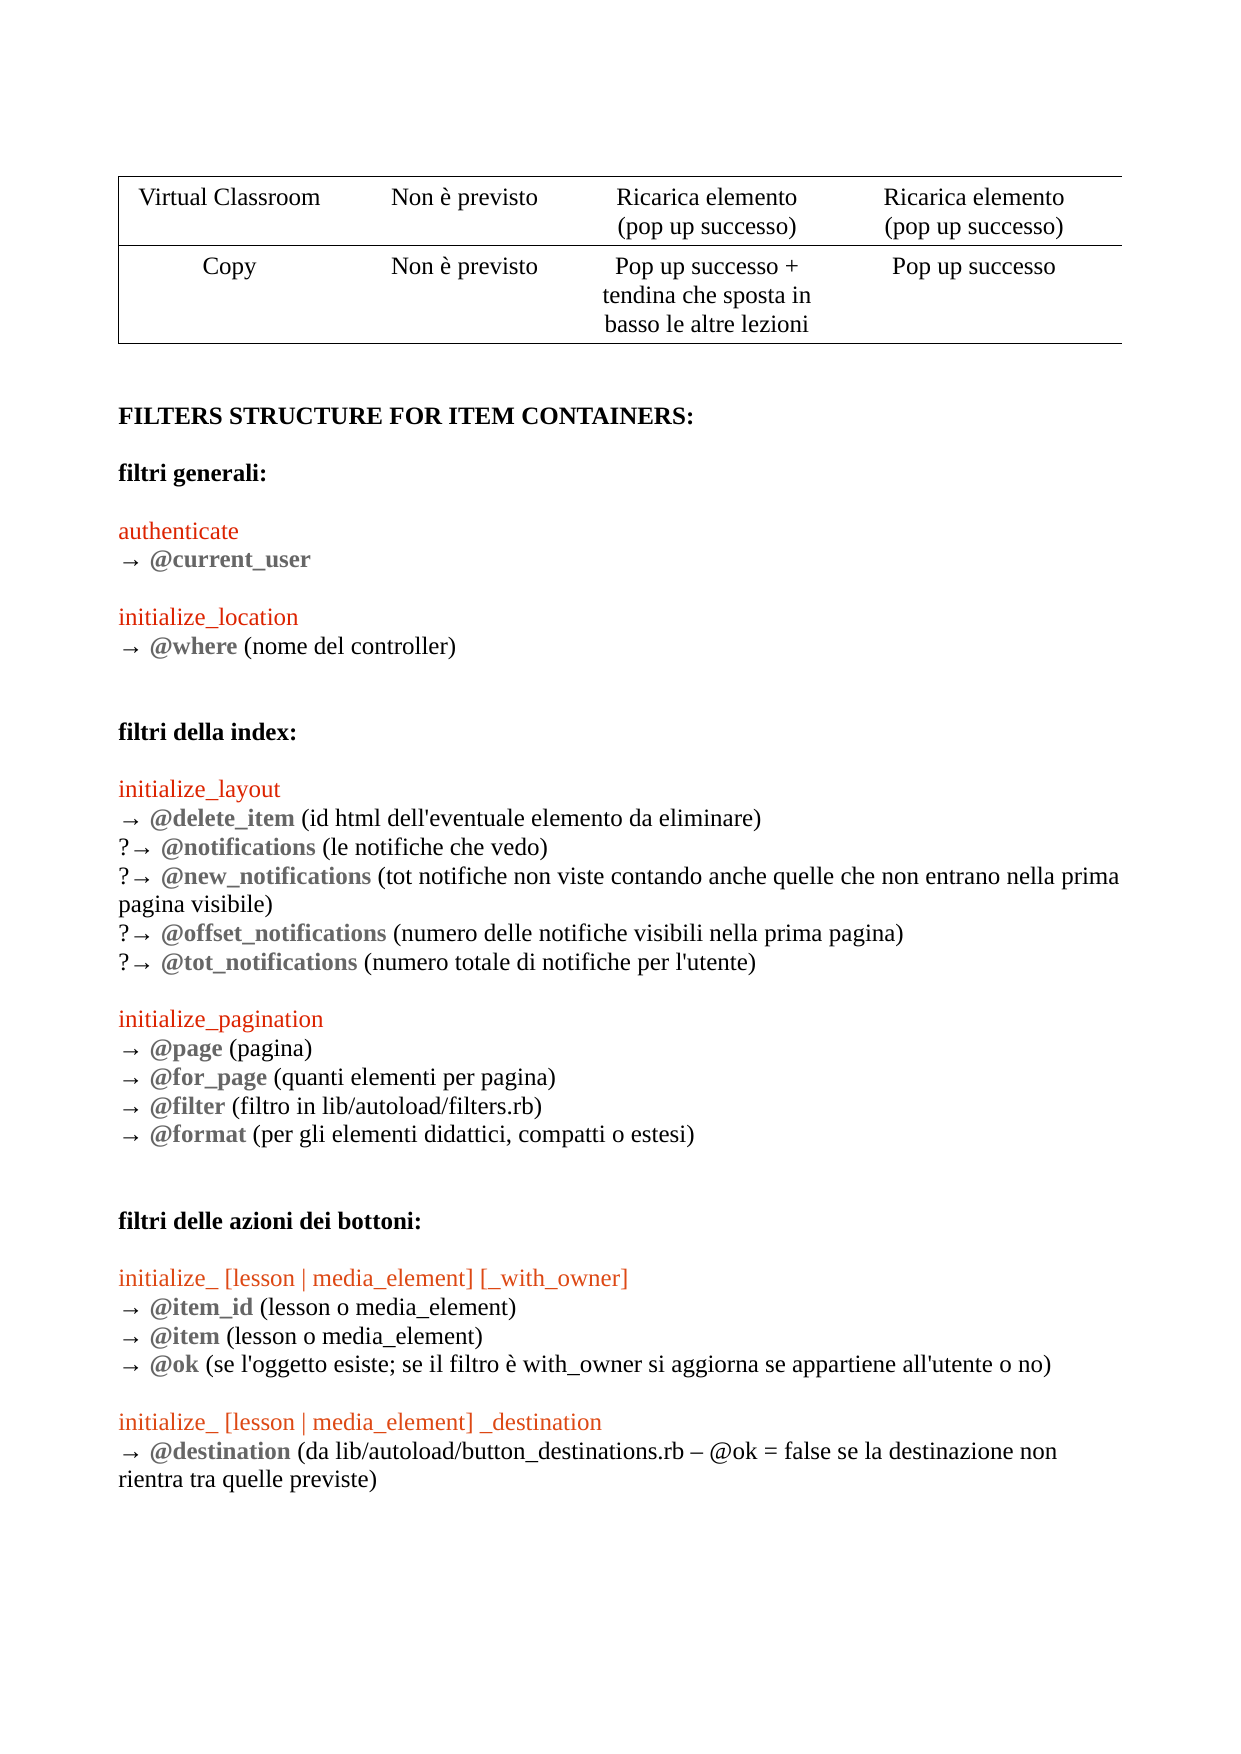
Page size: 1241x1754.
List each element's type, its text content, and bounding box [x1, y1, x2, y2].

text → @where (nome del controller) [118, 631, 1122, 659]
text initialize_layout [118, 774, 1122, 803]
table_cell Pop up successo [826, 246, 1122, 343]
text ?→ @tot_notifications (numero totale di notifiche per l'utente) [118, 947, 1122, 976]
text → @item (lesson o media_element) [118, 1321, 1122, 1349]
text initialize_pagination [118, 1004, 1122, 1033]
table_cell Virtual Classroom [119, 177, 341, 245]
table_cell Ricarica elemento (pop up successo) [826, 177, 1122, 245]
table_cell Non è previsto [341, 177, 588, 245]
text → @item_id (lesson o media_element) [118, 1292, 1122, 1321]
table_cell Non è previsto [341, 246, 588, 343]
text → @for_page (quanti elementi per pagina) [118, 1062, 1122, 1091]
text initialize_ [lesson | media_element] [_with_owner] [118, 1263, 1122, 1292]
text → @current_user [118, 544, 1122, 573]
table_cell Ricarica elemento (pop up successo) [588, 177, 826, 245]
text filtri delle azioni dei bottoni: [118, 1206, 1122, 1234]
text FILTERS STRUCTURE FOR ITEM CONTAINERS: [118, 401, 1122, 429]
table_cell Pop up successo + tendina che sposta in basso le altre lezioni [588, 246, 826, 343]
text initialize_ [lesson | media_element] _destination [118, 1407, 1122, 1436]
table_cell Copy [119, 246, 341, 343]
text → @delete_item (id html dell'eventuale elemento da eliminare) [118, 803, 1122, 832]
text → @ok (se l'oggetto esiste; se il filtro è with_owner si aggiorna se appartiene all'utente o no) [118, 1349, 1122, 1378]
text ?→ @offset_notifications (numero delle notifiche visibili nella prima pagina) [118, 918, 1122, 947]
text authenticate [118, 516, 1122, 544]
text initialize_location [118, 602, 1122, 631]
text ?→ @new_notifications (tot notifiche non viste contando anche quelle che non entrano nella prima pagina visibile) [118, 861, 1122, 918]
text → @page (pagina) [118, 1033, 1122, 1062]
text filtri della index: [118, 717, 1122, 746]
text → @format (per gli elementi didattici, compatti o estesi) [118, 1119, 1122, 1148]
text → @destination (da lib/autoload/button_destinations.rb – @ok = false se la destinazione non rientra tra quelle previste) [118, 1436, 1122, 1493]
text filtri generali: [118, 458, 1122, 487]
text ?→ @notifications (le notifiche che vedo) [118, 832, 1122, 861]
text → @filter (filtro in lib/autoload/filters.rb) [118, 1091, 1122, 1119]
